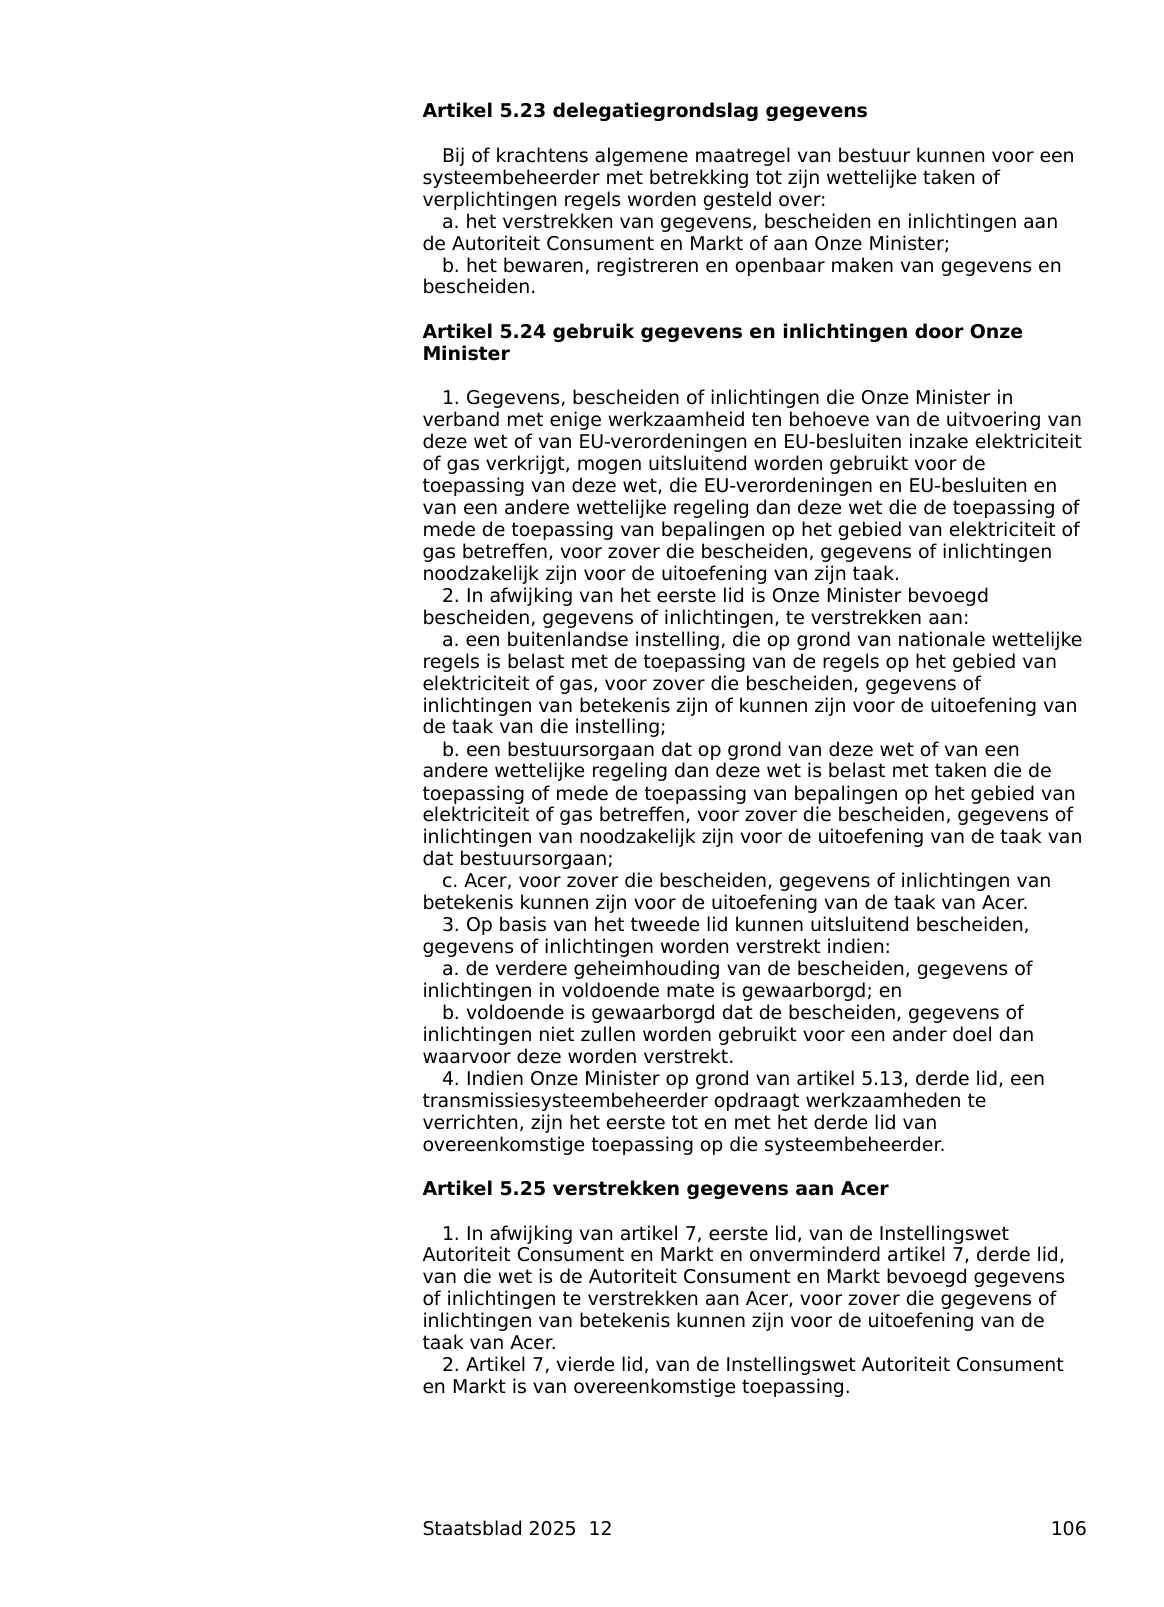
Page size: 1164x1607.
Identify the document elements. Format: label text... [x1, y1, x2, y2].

text a. een buitenlandse instelling, die op grond van nationale wettelijke regels is belast met de toepassing van de regels op het gebied van elektriciteit of gas, voor zover die bescheiden, gegevens of inlichtingen van betekenis zijn of kunnen zijn voor de uitoefening van de taak van die instelling; [422, 628, 1087, 738]
text a. de verdere geheimhouding van de bescheiden, gegevens of inlichtingen in voldoende mate is gewaarborgd; en [422, 958, 1087, 1002]
text 3. Op basis van het tweede lid kunnen uitsluitend bescheiden, gegevens of inlichtingen worden verstrekt indien: [422, 914, 1087, 958]
subtitle Artikel 5.24 gebruik gegevens en inlichtingen door Onze Minister [422, 321, 1087, 364]
text Bij of krachtens algemene maatregel van bestuur kunnen voor een systeembeheerder met betrekking tot zijn wettelijke taken of verplichtingen regels worden gesteld over: [422, 144, 1087, 211]
subtitle Artikel 5.23 delegatiegrondslag gegevens [422, 100, 1087, 122]
text 1. In afwijking van artikel 7, eerste lid, van de Instellingswet Autoriteit Consument en Markt en onverminderd artikel 7, derde lid, van die wet is de Autoriteit Consument en Markt bevoegd gegevens of inlichtingen te verstrekken aan Acer, voor zover die gegevens of inlichtingen van betekenis kunnen zijn voor de uitoefening van de taak van Acer. [422, 1222, 1087, 1354]
subtitle Artikel 5.25 verstrekken gegevens aan Acer [422, 1178, 1087, 1200]
text 2. In afwijking van het eerste lid is Onze Minister bevoegd bescheiden, gegevens of inlichtingen, te verstrekken aan: [422, 584, 1087, 628]
text 2. Artikel 7, vierde lid, van de Instellingswet Autoriteit Consument en Markt is van overeenkomstige toepassing. [422, 1354, 1087, 1398]
text 4. Indien Onze Minister op grond van artikel 5.13, derde lid, een transmissiesysteembeheerder opdraagt werkzaamheden te verrichten, zijn het eerste tot en met het derde lid van overeenkomstige toepassing op die systeembeheerder. [422, 1068, 1087, 1156]
text b. een bestuursorgaan dat op grond van deze wet of van een andere wettelijke regeling dan deze wet is belast met taken die de toepassing of mede de toepassing van bepalingen op het gebied van elektriciteit of gas betreffen, voor zover die bescheiden, gegevens of inlichtingen van noodzakelijk zijn voor de uitoefening van de taak van dat bestuursorgaan; [422, 738, 1087, 870]
text b. het bewaren, registreren en openbaar maken van gegevens en bescheiden. [422, 254, 1087, 298]
text a. het verstrekken van gegevens, bescheiden en inlichtingen aan de Autoriteit Consument en Markt of aan Onze Minister; [422, 211, 1087, 254]
text c. Acer, voor zover die bescheiden, gegevens of inlichtingen van betekenis kunnen zijn voor de uitoefening van de taak van Acer. [422, 870, 1087, 914]
text b. voldoende is gewaarborgd dat de bescheiden, gegevens of inlichtingen niet zullen worden gebruikt voor een ander doel dan waarvoor deze worden verstrekt. [422, 1002, 1087, 1068]
text 1. Gegevens, bescheiden of inlichtingen die Onze Minister in verband met enige werkzaamheid ten behoeve van de uitvoering van deze wet of van EU-verordeningen en EU-besluiten inzake elektriciteit of gas verkrijgt, mogen uitsluitend worden gebruikt voor de toepassing van deze wet, die EU-verordeningen en EU-besluiten en van een andere wettelijke regeling dan deze wet die de toepassing of mede de toepassing van bepalingen op het gebied van elektriciteit of gas betreffen, voor zover die bescheiden, gegevens of inlichtingen noodzakelijk zijn voor de uitoefening van zijn taak. [422, 387, 1087, 584]
